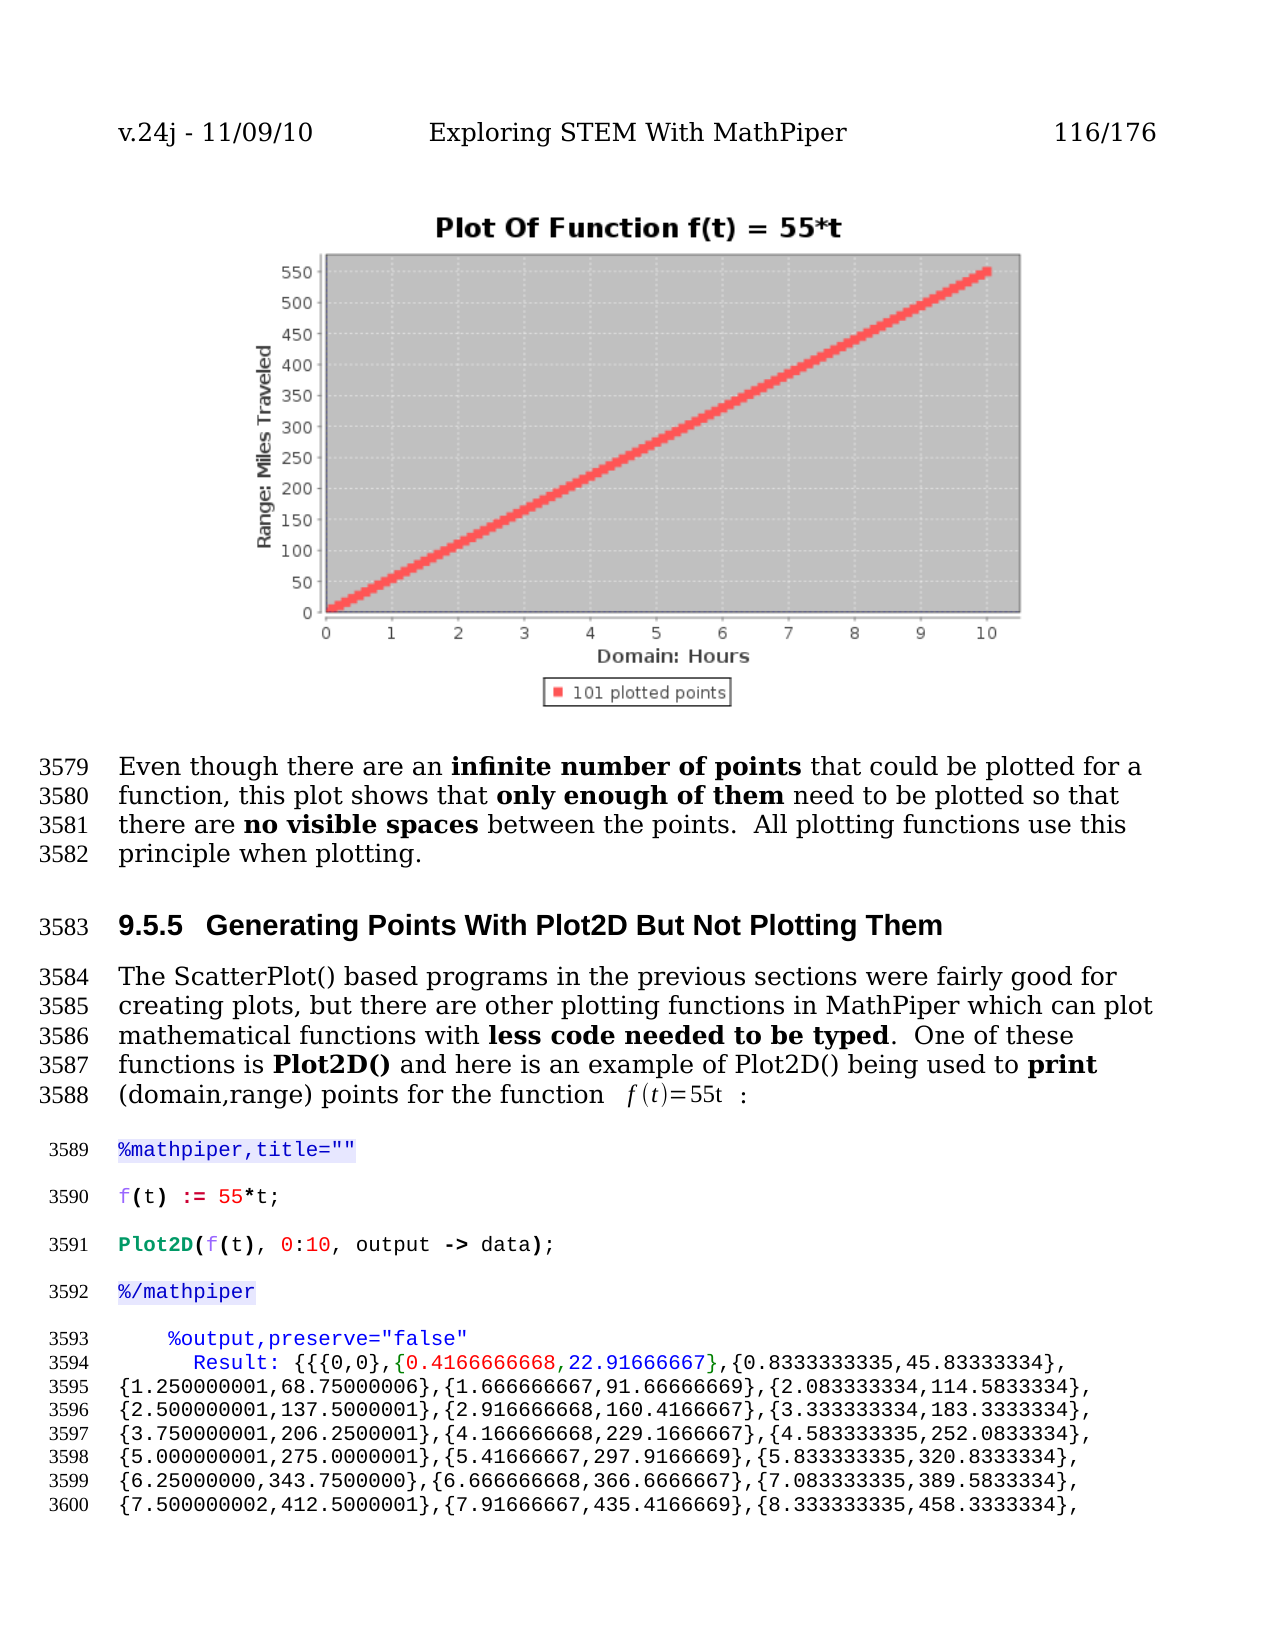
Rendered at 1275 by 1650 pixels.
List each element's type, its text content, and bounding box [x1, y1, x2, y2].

text The ScatterPlot() based programs in the previous sections were fairly good for creating plots, but there are other plotting functions in MathPiper which can plot mathematical functions with less code needed to be typed. One of these functions is Plot2D() and here is an example of Plot2D() being used to print (domain,range) points for the function: [118, 962, 1157, 1109]
text %/mathpiper [118, 1281, 1157, 1305]
text f(t) := 55*t; [118, 1186, 1157, 1210]
picture [239, 212, 1036, 708]
text Plot2D(f(t), 0:10, output -> data); [118, 1234, 1157, 1257]
text %output,preserve="false" [118, 1328, 1157, 1352]
text %mathpiper,title="" [118, 1139, 1157, 1163]
text Result: {{{0,0},{0.4166666668,22.91666667},{0.8333333335,45.83333334},{1.250000001,68.75000006},{1.666666667,91.66666669},{2.083333334,114.5833334},{2.500000001,137.5000001},{2.916666668,160.4166667},{3.333333334,183.3333334},{3.750000001,206.2500001},{4.166666668,229.1666667},{4.583333335,252.0833334},{5.000000001,275.0000001},{5.41666667,297.9166669},{5.833333335,320.8333334},{6.25000000,343.7500000},{6.666666668,366.6666667},{7.083333335,389.5833334},{7.500000002,412.5000001},{7.91666667,435.4166669},{8.333333335,458.3333334}, [118, 1352, 1157, 1517]
text Even though there are an infinite number of points that could be plotted for a function, this plot shows that only enough of them need to be plotted so that there are no visible spaces between the points. All plotting functions use this principle when plotting. [118, 751, 1157, 869]
subtitle Generating Points With Plot2D But Not Plotting Them [118, 908, 1157, 941]
